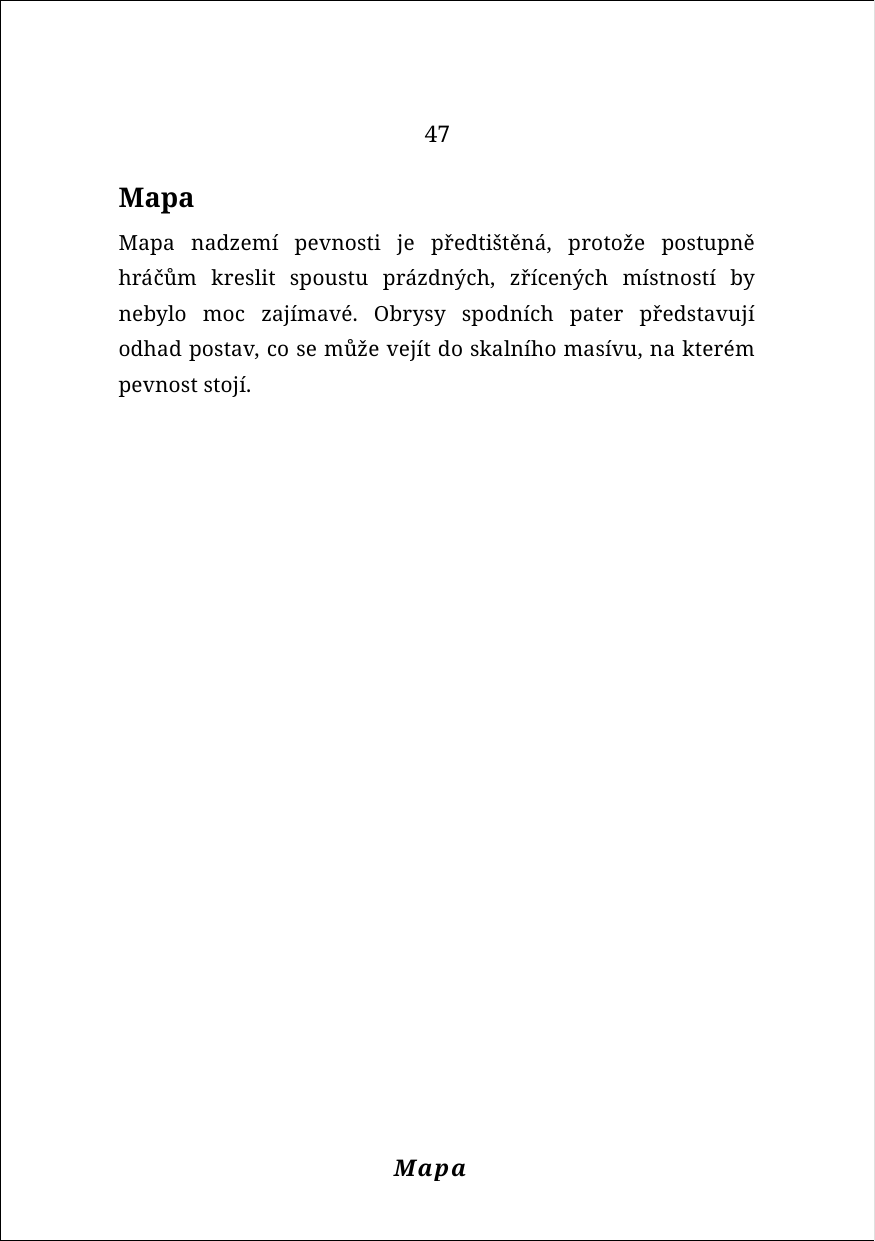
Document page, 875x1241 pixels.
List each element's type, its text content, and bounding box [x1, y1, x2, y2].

subtitle Mapa [118, 179, 756, 216]
text Mapa nadzemí pevnosti je předtištěná, protože postupně hráčům kreslit spoustu prázdných, zřícených místností by nebylo moc zajímavé. Obrysy spodních pater představují odhad postav, co se může vejít do skalního masívu, na kterém pevnost stojí. [118, 228, 756, 398]
